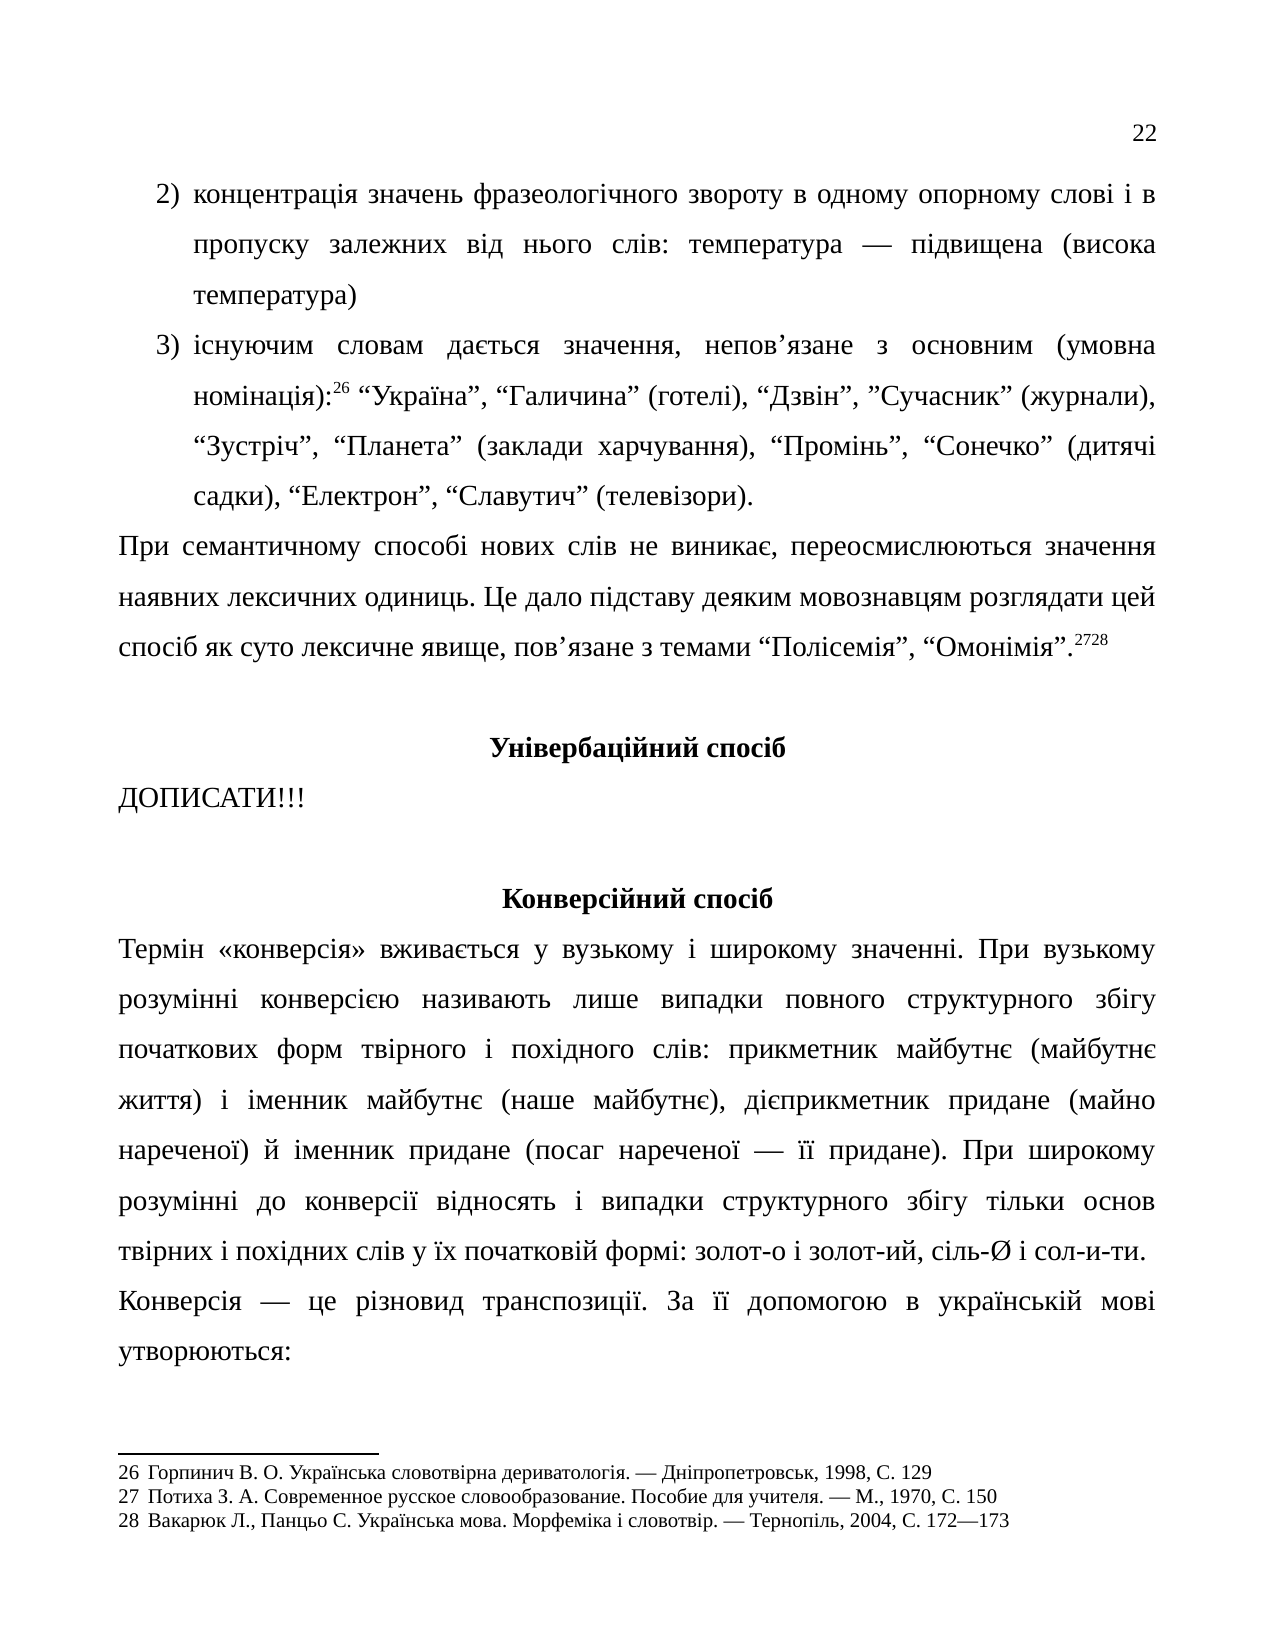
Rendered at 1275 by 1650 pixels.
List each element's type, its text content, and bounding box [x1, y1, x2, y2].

text Конверсійний спосіб [118, 881, 1157, 914]
text ДОПИСАТИ!!! [118, 780, 1157, 814]
text Універбаційний спосіб [118, 730, 1157, 763]
text Вакарюк Л., Панцьо С. Українська мова. Морфеміка і словотвір. — Тернопіль, 2004, C. 172—173 [118, 1508, 1157, 1532]
text При семантичному способі нових слів не виникає, переосмислюються значення наявних лексичних одиниць. Це дало підставу деяким мовознавцям розглядати цей спосіб як суто лексичне явище, пов’язане з темами “Полісемія”, “Омонімія”. [118, 528, 1157, 663]
list концентрація значень фразеологічного звороту в одному опорному слові і в пропуску залежних від нього слів: температура — підвищена (висока температура) [156, 176, 1157, 311]
text Потиха З. А. Современное русское словообразование. Пособие для учителя. — М., 1970, С. 150 [118, 1484, 1157, 1508]
list існуючим словам дається значення, непов’язане з основним (умовна номінація): “Україна”, “Галичина” (готелі), “Дзвін”, ”Сучасник” (журнали), “Зустріч”, “Планета” (заклади харчування), “Промінь”, “Сонечко” (дитячі садки), “Електрон”, “Славутич” (телевізори). [156, 327, 1157, 512]
text Термін «конверсія» вживається у вузькому і широкому значенні. При вузькому розумінні конверсією називають лише випадки повного структурного збігу початкових форм твірного і похідного слів: прикметник майбутнє (майбутнє життя) і іменник майбутнє (наше майбутнє), дієприкметник придане (майно нареченої) й іменник придане (посаг нареченої — її придане). При широкому розумінні до конверсії відносять і випадки структурного збігу тільки основ твірних і похідних слів у їх початковій формі: золот-о і золот-ий, сіль-Ø і сол-и-ти. [118, 931, 1157, 1266]
text Конверсія — це різновид транспозиції. За її допомогою в українській мові утворюються: [118, 1283, 1157, 1367]
list Горпинич В. О. Українська словотвірна дериватологія. — Дніпропетровськ, 1998, С. 129 [118, 1460, 1157, 1484]
